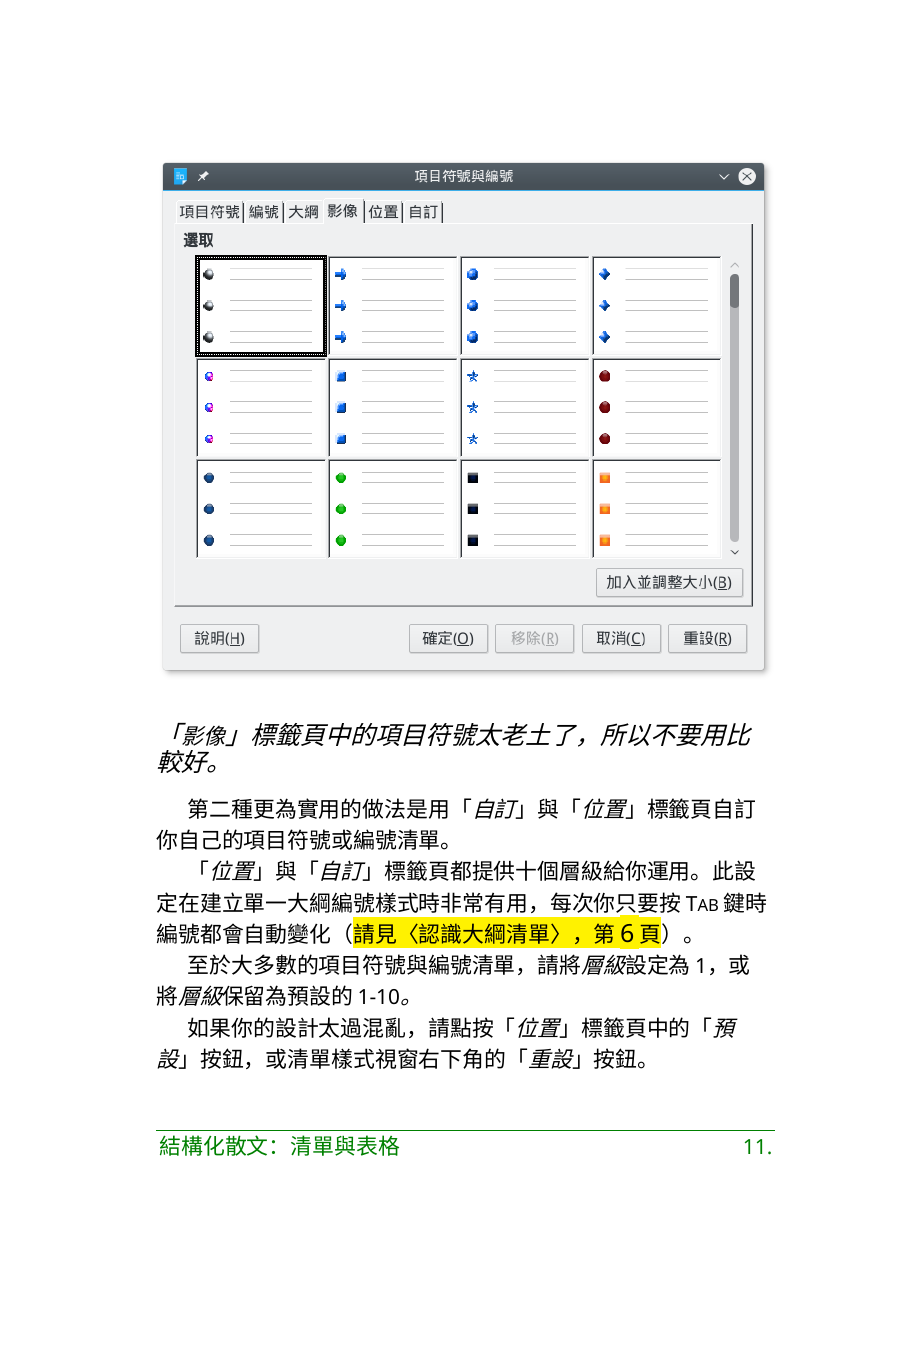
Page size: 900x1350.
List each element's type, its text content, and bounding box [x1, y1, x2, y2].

text 至於大多數的項目符號與編號清單，請將層級設定為1，或將層級保留為預設的1-10。 [156, 948, 775, 1011]
picture [156, 156, 775, 682]
table_header [156, 682, 775, 714]
text 如果你的設計太過混亂，請點按「位置」標籤頁中的「預設」按鈕，或清單樣式視窗右下角的「重設」按鈕。 [156, 1011, 775, 1073]
table_header [156, 125, 775, 156]
table_cell 「影像」標籤頁中的項目符號太老土了，所以不要用比較好。 [156, 715, 775, 777]
text 第二種更為實用的做法是用「自訂」與「位置」標籤頁自訂你自己的項目符號或編號清單。 [156, 792, 775, 855]
text 「位置」與「自訂」標籤頁都提供十個層級給你運用。此設定在建立單一大綱編號樣式時非常有用，每次你只要按Tab鍵時編號都會自動變化（請見〈認識大綱清單〉，第6頁）。 [156, 855, 775, 948]
